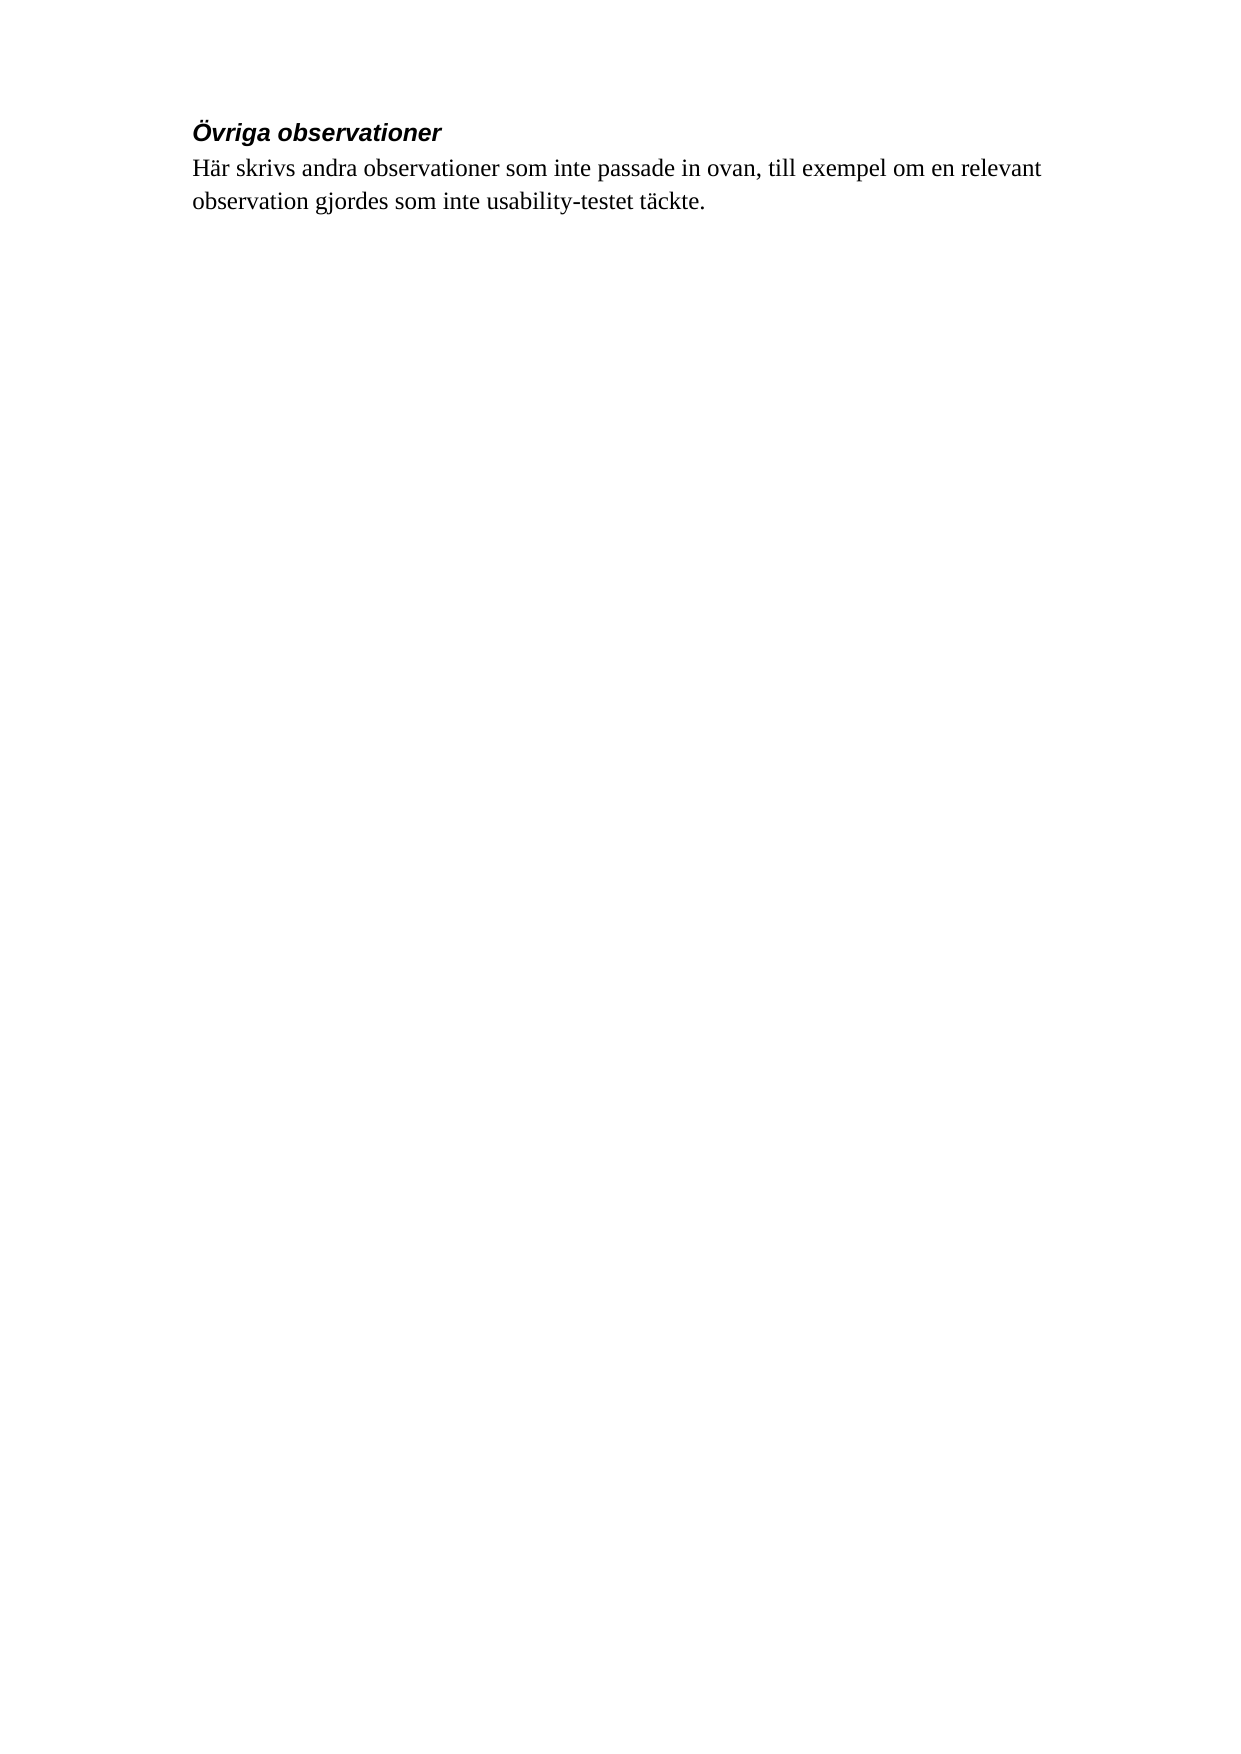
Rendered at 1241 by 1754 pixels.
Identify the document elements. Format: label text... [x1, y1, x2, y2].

text Här skrivs andra observationer som inte passade in ovan, till exempel om en relevant observation gjordes som inte usability-testet täckte. [192, 153, 1122, 215]
subtitle Övriga observationer [192, 118, 1122, 147]
